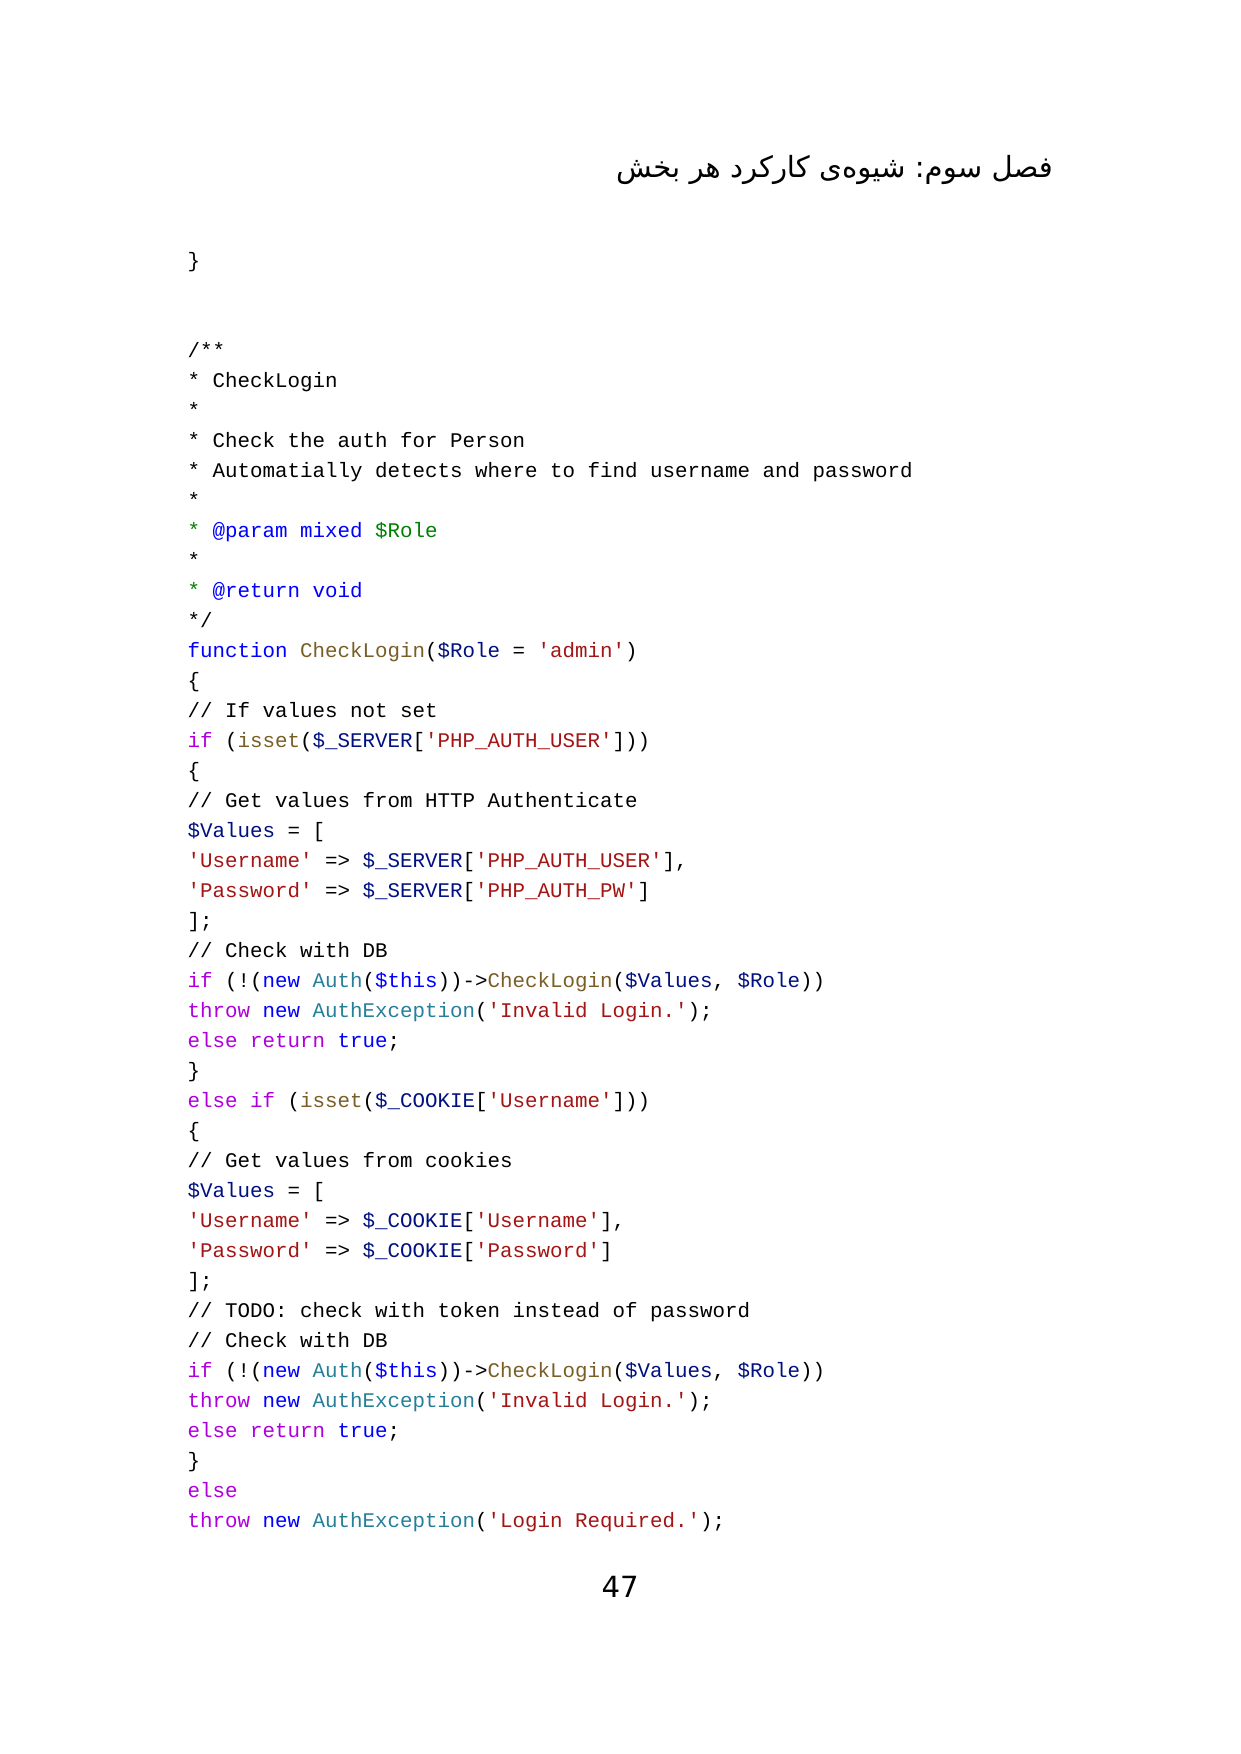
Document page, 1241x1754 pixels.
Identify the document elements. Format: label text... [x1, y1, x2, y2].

text 'Password' => $_SERVER['PHP_AUTH_PW'] [187, 874, 1053, 904]
text throw new AuthException('Invalid Login.'); [187, 994, 1053, 1024]
text 'Username' => $_COOKIE['Username'], [187, 1204, 1053, 1234]
text else [187, 1474, 1053, 1504]
text { [187, 664, 1053, 694]
text // Get values from HTTP Authenticate [187, 784, 1053, 814]
text throw new AuthException('Invalid Login.'); [187, 1384, 1053, 1414]
text else if (isset($_COOKIE['Username'])) [187, 1084, 1053, 1114]
text * [187, 394, 1053, 424]
text if (!(new Auth($this))->CheckLogin($Values, $Role)) [187, 1354, 1053, 1384]
text ]; [187, 1264, 1053, 1294]
text * @return void [187, 574, 1053, 604]
text else return true; [187, 1024, 1053, 1054]
text { [187, 754, 1053, 784]
text * @param mixed $Role [187, 514, 1053, 544]
text if (!(new Auth($this))->CheckLogin($Values, $Role)) [187, 964, 1053, 994]
text * Automatially detects where to find username and password [187, 454, 1053, 484]
text { [187, 1114, 1053, 1144]
text } [187, 1054, 1053, 1084]
text 'Password' => $_COOKIE['Password'] [187, 1234, 1053, 1264]
text * Check the auth for Person [187, 424, 1053, 454]
text } [187, 1444, 1053, 1474]
text throw new AuthException('Login Required.'); [187, 1504, 1053, 1534]
text * [187, 484, 1053, 514]
text // Check with DB [187, 934, 1053, 964]
text // TODO: check with token instead of password [187, 1294, 1053, 1324]
text else return true; [187, 1414, 1053, 1444]
text /** [187, 334, 1053, 364]
text } [187, 244, 1053, 274]
text // Check with DB [187, 1324, 1053, 1354]
text * CheckLogin [187, 364, 1053, 394]
text 'Username' => $_SERVER['PHP_AUTH_USER'], [187, 844, 1053, 874]
text $Values = [ [187, 1174, 1053, 1204]
text if (isset($_SERVER['PHP_AUTH_USER'])) [187, 724, 1053, 754]
text function CheckLogin($Role = 'admin') [187, 634, 1053, 664]
text // If values not set [187, 694, 1053, 724]
text // Get values from cookies [187, 1144, 1053, 1174]
text ]; [187, 904, 1053, 934]
text $Values = [ [187, 814, 1053, 844]
text */ [187, 604, 1053, 634]
text * [187, 544, 1053, 574]
